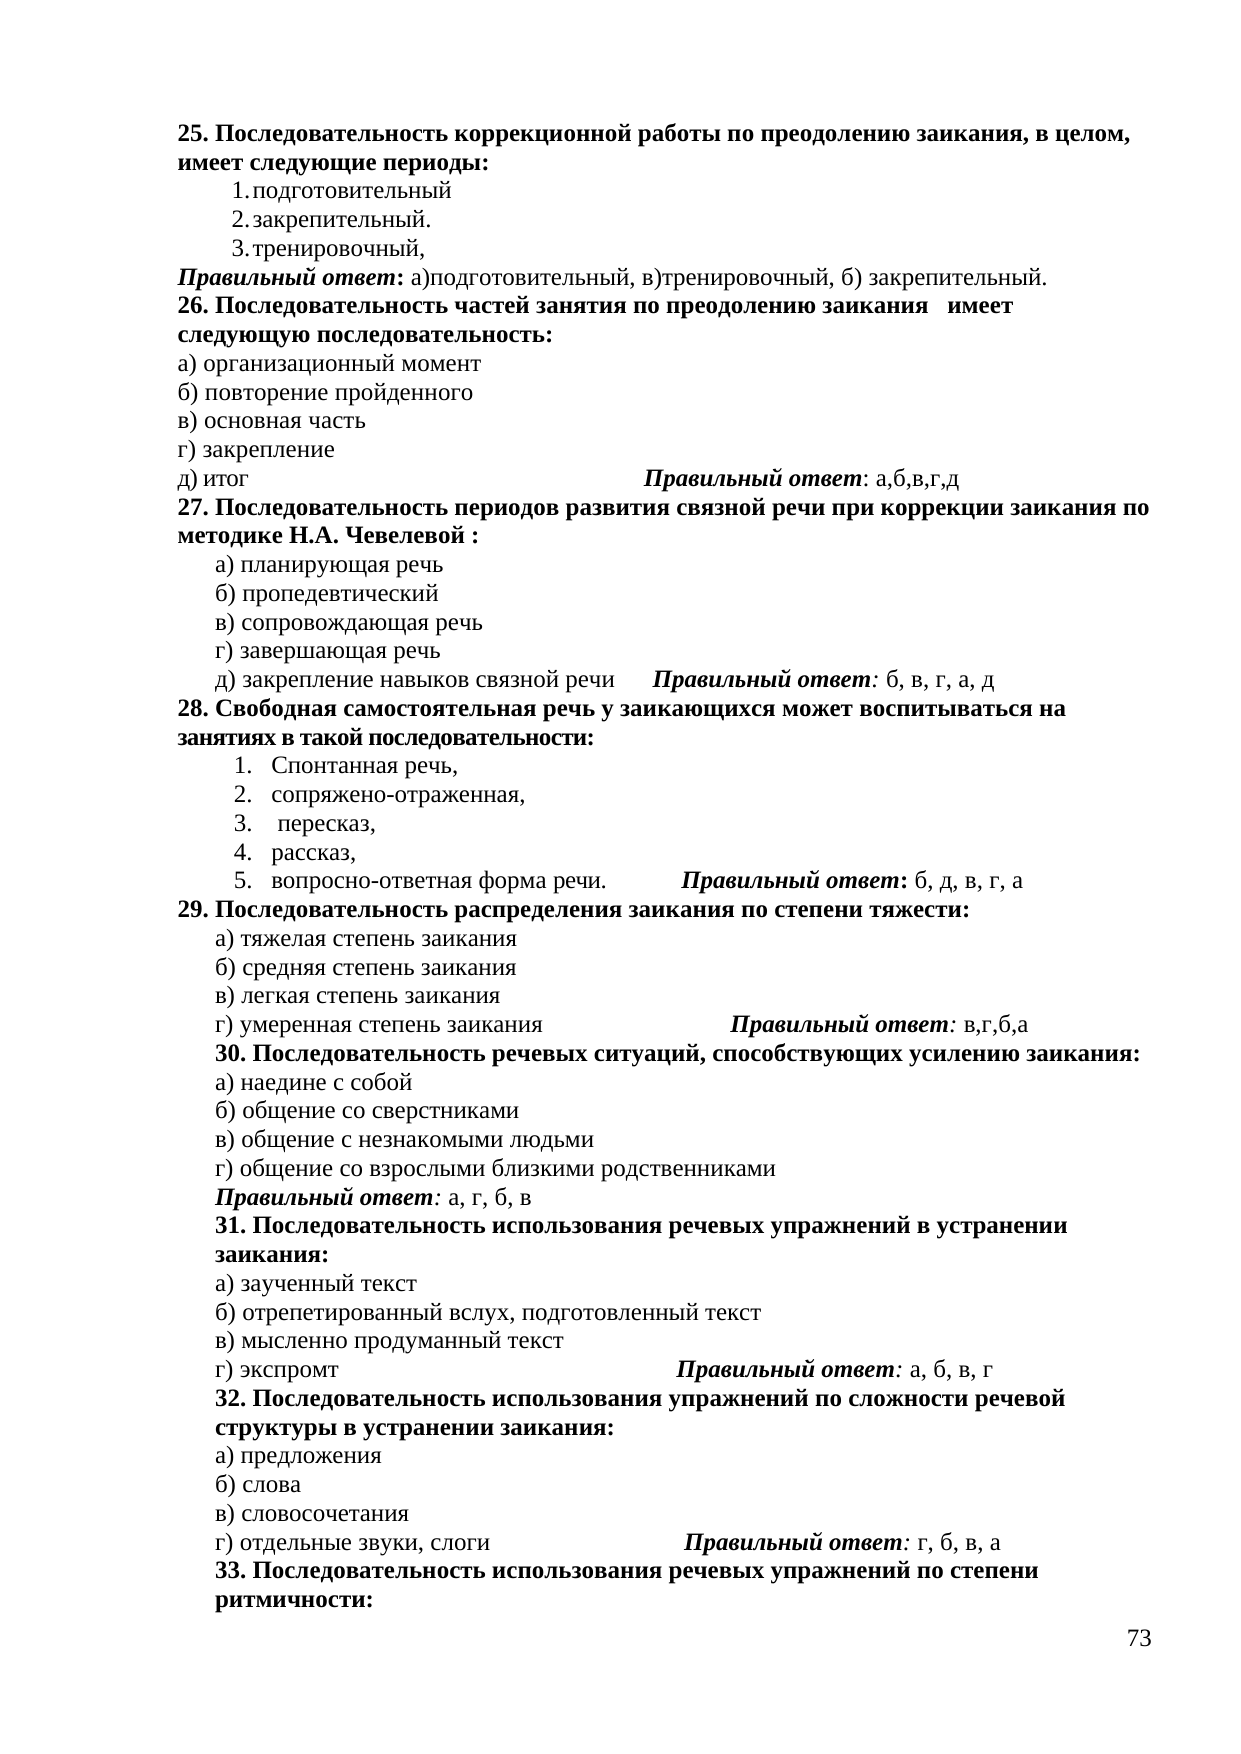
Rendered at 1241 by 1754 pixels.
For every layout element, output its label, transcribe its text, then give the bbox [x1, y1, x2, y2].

text а) тяжелая степень заикания [215, 923, 1152, 952]
list тренировочный, [231, 233, 1152, 262]
text г) умеренная степень заикания Правильный ответ: в,г,б,а [215, 1009, 1152, 1038]
list вопросно-ответная форма речи. Правильный ответ: б, д, в, г, а [233, 866, 1152, 894]
text в) словосочетания [215, 1498, 1152, 1527]
text б) средняя степень заикания [215, 952, 1152, 981]
text в) сопровождающая речь [215, 607, 1152, 636]
text в) общение с незнакомыми людьми [215, 1124, 1152, 1153]
text г) закрепление [177, 434, 1152, 463]
text 32. Последовательность использования упражнений по сложности речевой структуры в устранении заикания: [215, 1383, 1152, 1441]
text а) наедине с собой [215, 1067, 1152, 1096]
text 28. Свободная самостоятельная речь у заикающихся может воспитываться на занятиях в такой последовательности: [177, 693, 1152, 751]
text 29. Последовательность распределения заикания по степени тяжести: [177, 894, 1152, 923]
text г) экспромт Правильный ответ: а, б, в, г [215, 1354, 1152, 1383]
text г) завершающая речь [215, 636, 1152, 664]
text 30. Последовательность речевых ситуаций, способствующих усилению заикания: [215, 1038, 1152, 1067]
text Правильный ответ: а)подготовительный, в)тренировочный, б) закрепительный. [177, 262, 1152, 291]
text 26. Последовательность частей занятия по преодолению заикания имеет следующую последовательность: [177, 291, 1152, 348]
text а) заученный текст [215, 1268, 1152, 1297]
list пересказ, [233, 808, 1152, 837]
list подготовительный [231, 176, 1152, 204]
text в) мысленно продуманный текст [215, 1326, 1152, 1354]
text б) общение со сверстниками [215, 1096, 1152, 1124]
list рассказ, [233, 837, 1152, 866]
text а) предложения [215, 1441, 1152, 1469]
text г) общение со взрослыми близкими родственниками [215, 1153, 1152, 1182]
text 27. Последовательность периодов развития связной речи при коррекции заикания по методике Н.А. Чевелевой : [177, 492, 1152, 549]
text Правильный ответ: а, г, б, в [215, 1182, 1152, 1211]
text б) отрепетированный вслух, подготовленный текст [215, 1297, 1152, 1326]
text д) итог Правильный ответ: а,б,в,г,д [177, 463, 1152, 492]
text в) основная часть [177, 406, 1152, 434]
text д) закрепление навыков связной речи Правильный ответ: б, в, г, а, д [215, 664, 1152, 693]
list сопряжено-отраженная, [233, 779, 1152, 808]
text б) повторение пройденного [177, 377, 1152, 406]
list Спонтанная речь, [233, 751, 1152, 779]
text б) слова [215, 1469, 1152, 1498]
text 31. Последовательность использования речевых упражнений в устранении заикания: [215, 1211, 1152, 1268]
text а) организационный момент [177, 348, 1152, 377]
text 33. Последовательность использования речевых упражнений по степени ритмичности: [215, 1556, 1152, 1613]
text б) пропедевтический [215, 578, 1152, 607]
text 25. Последовательность коррекционной работы по преодолению заикания, в целом, имеет следующие периоды: [177, 118, 1152, 176]
text а) планирующая речь [177, 549, 1152, 578]
text г) отдельные звуки, слоги Правильный ответ: г, б, в, а [215, 1527, 1152, 1556]
list закрепительный. [231, 204, 1152, 233]
text в) легкая степень заикания [215, 981, 1152, 1009]
